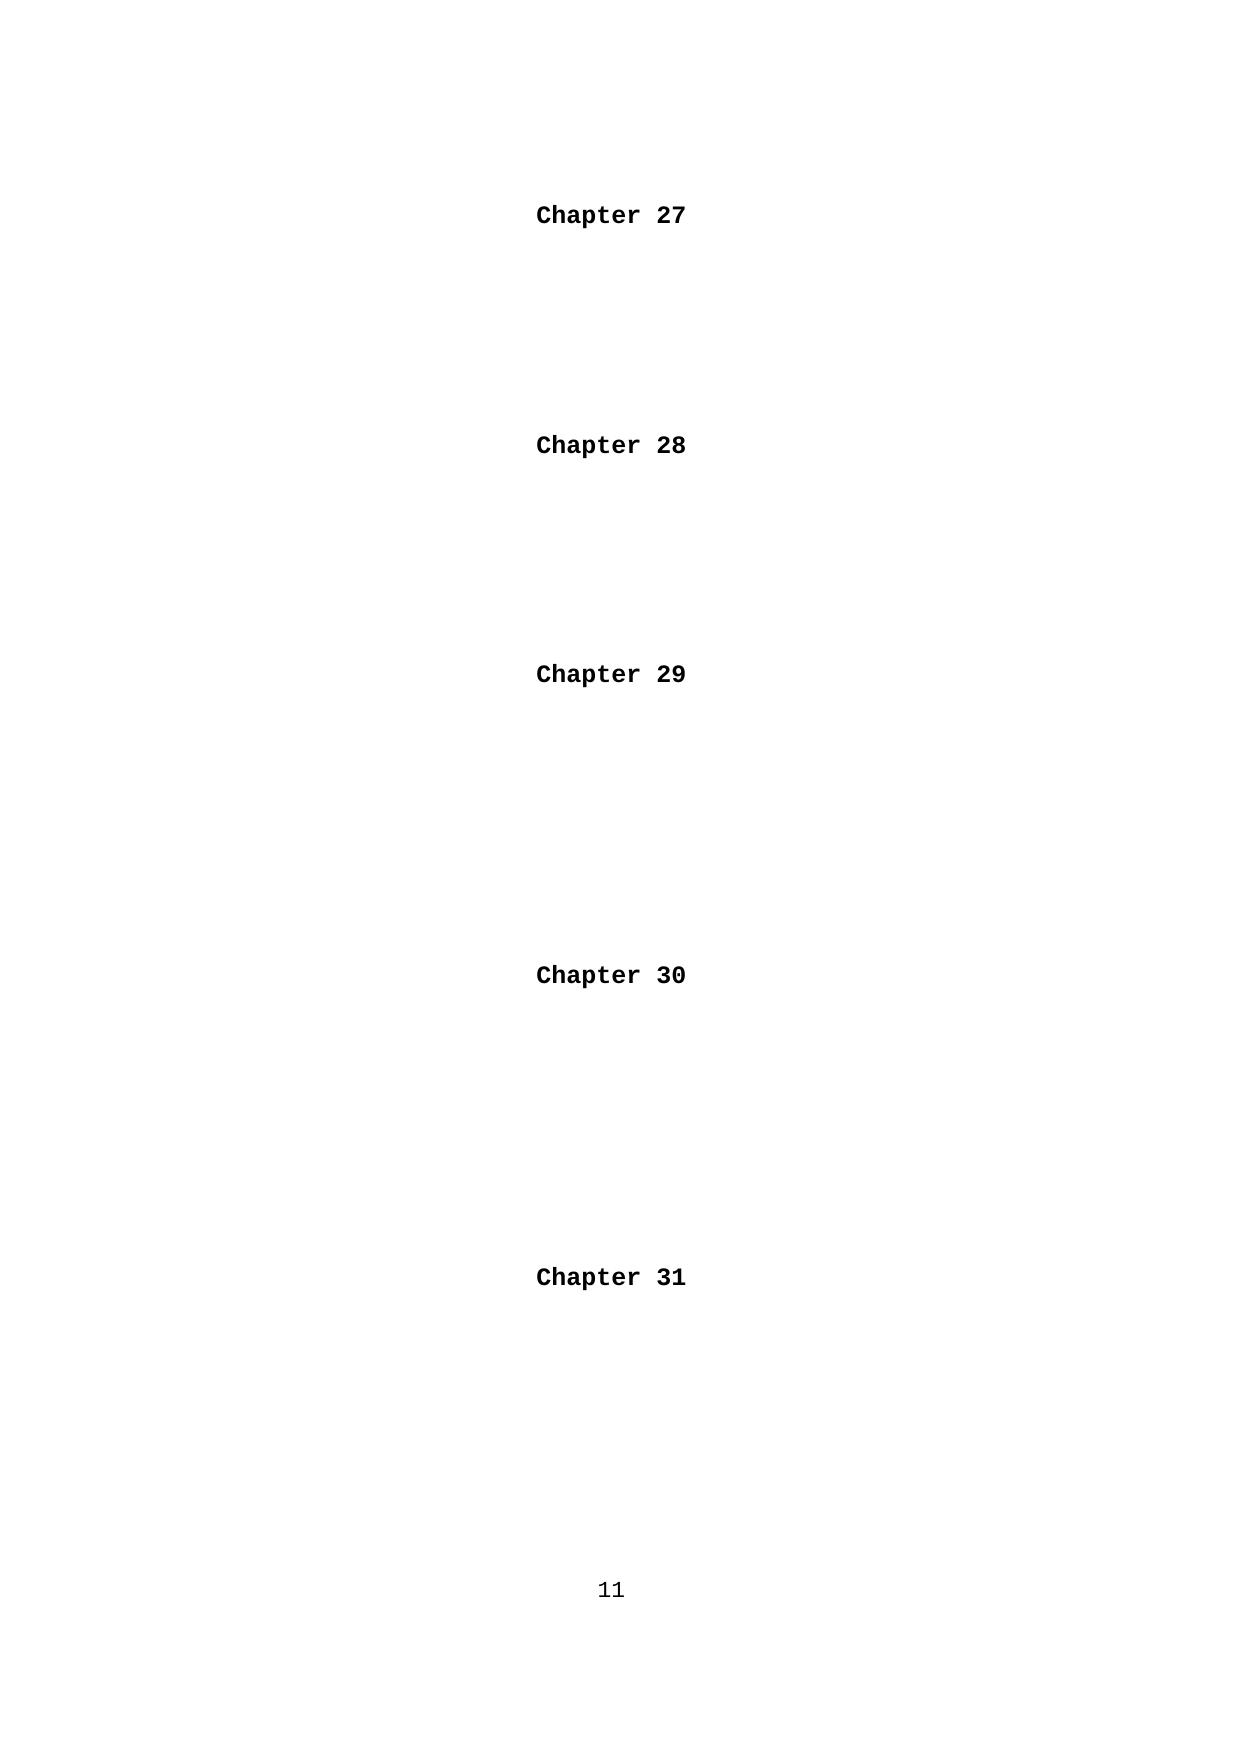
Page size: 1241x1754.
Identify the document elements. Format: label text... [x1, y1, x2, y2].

subtitle Chapter 28 [159, 418, 1063, 462]
subtitle Chapter 31 [159, 1251, 1063, 1294]
subtitle Chapter 27 [159, 189, 1063, 232]
subtitle Chapter 30 [159, 949, 1063, 992]
subtitle Chapter 29 [159, 648, 1063, 691]
